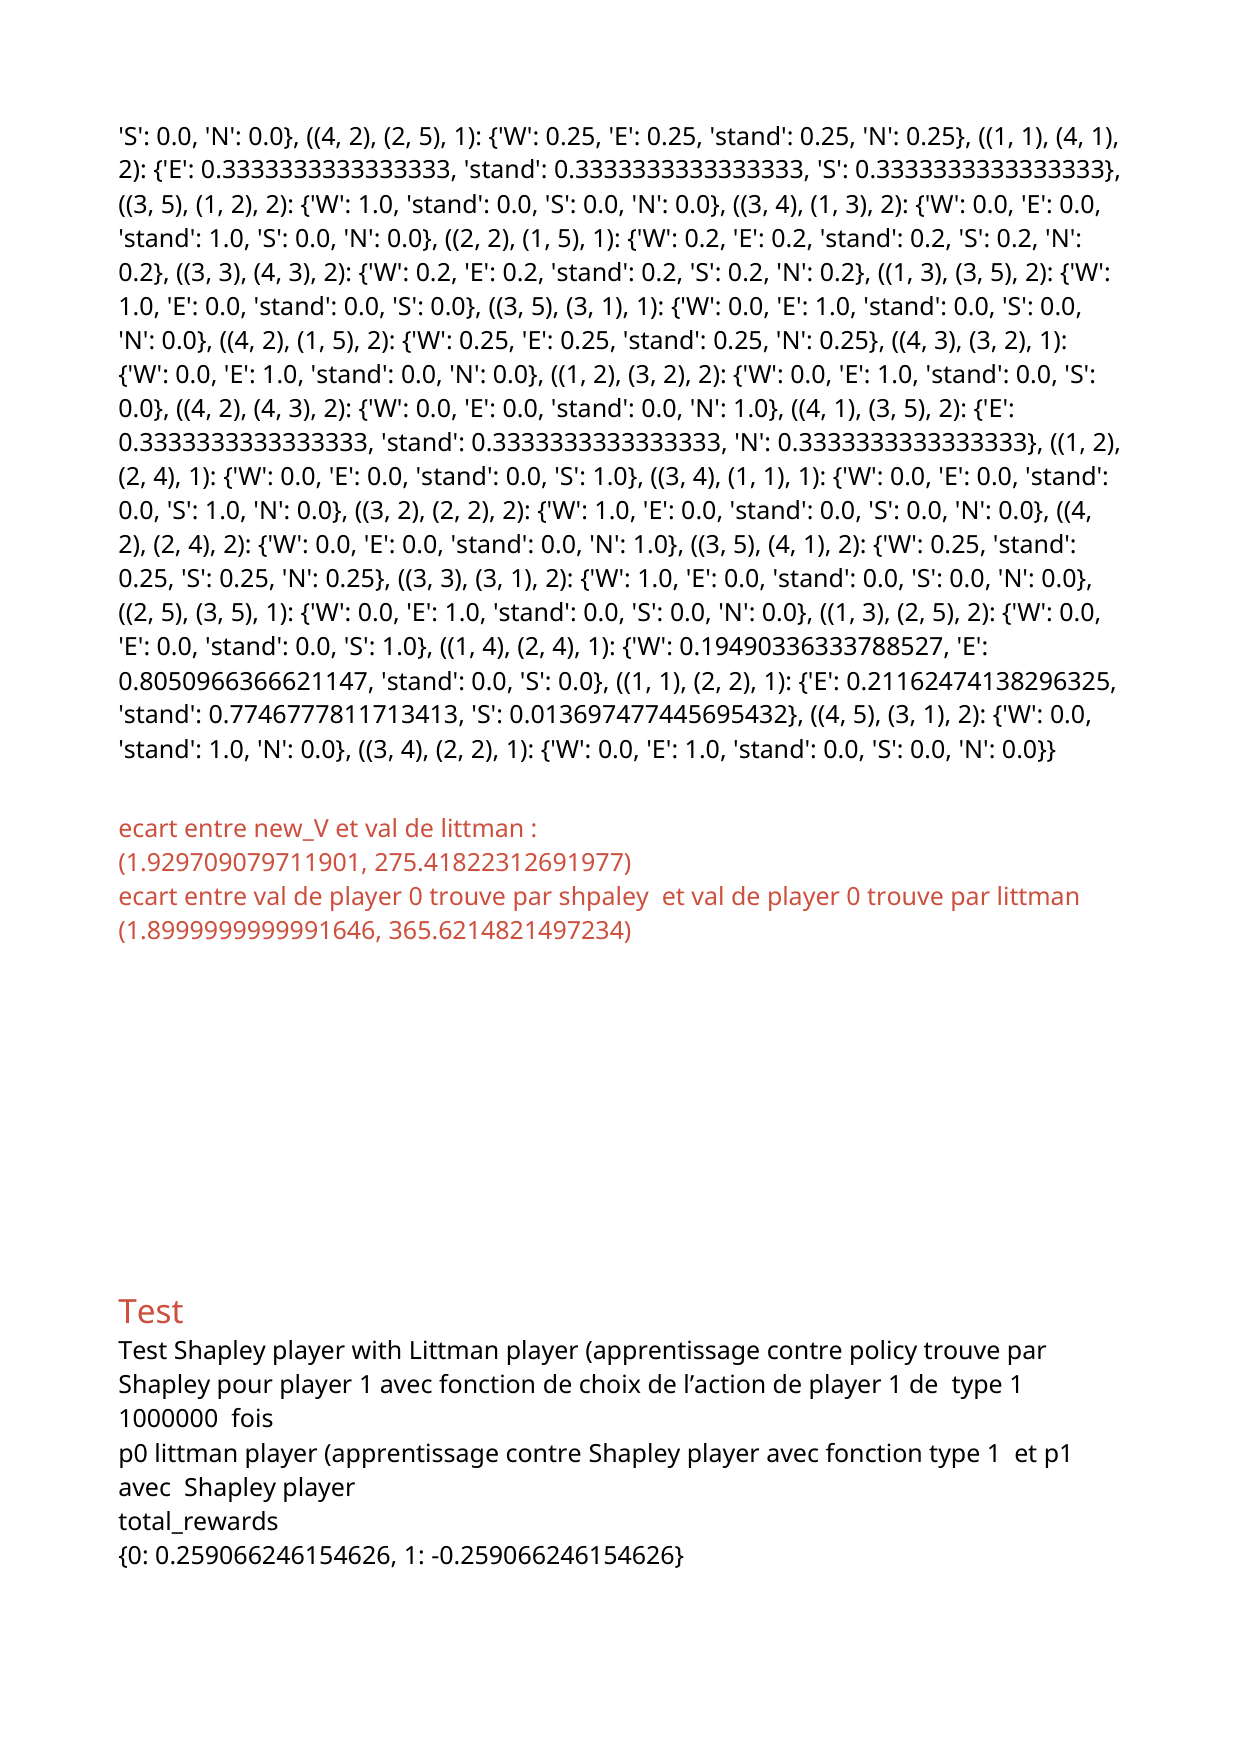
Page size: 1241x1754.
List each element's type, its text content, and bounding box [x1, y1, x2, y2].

text {0: 0.259066246154626, 1: -0.259066246154626} [118, 1537, 1122, 1571]
text total_rewards [118, 1503, 1122, 1537]
text (1.8999999999991646, 365.6214821497234) [118, 913, 1122, 947]
text 'S': 0.0, 'N': 0.0}, ((4, 2), (2, 5), 1): {'W': 0.25, 'E': 0.25, 'stand': 0.25, 'N': 0.25}, ((1, 1), (4, 1), 2): {'E': 0.3333333333333333, 'stand': 0.3333333333333333, 'S': 0.3333333333333333}, ((3, 5), (1, 2), 2): {'W': 1.0, 'stand': 0.0, 'S': 0.0, 'N': 0.0}, ((3, 4), (1, 3), 2): {'W': 0.0, 'E': 0.0, 'stand': 1.0, 'S': 0.0, 'N': 0.0}, ((2, 2), (1, 5), 1): {'W': 0.2, 'E': 0.2, 'stand': 0.2, 'S': 0.2, 'N': 0.2}, ((3, 3), (4, 3), 2): {'W': 0.2, 'E': 0.2, 'stand': 0.2, 'S': 0.2, 'N': 0.2}, ((1, 3), (3, 5), 2): {'W': 1.0, 'E': 0.0, 'stand': 0.0, 'S': 0.0}, ((3, 5), (3, 1), 1): {'W': 0.0, 'E': 1.0, 'stand': 0.0, 'S': 0.0, 'N': 0.0}, ((4, 2), (1, 5), 2): {'W': 0.25, 'E': 0.25, 'stand': 0.25, 'N': 0.25}, ((4, 3), (3, 2), 1): {'W': 0.0, 'E': 1.0, 'stand': 0.0, 'N': 0.0}, ((1, 2), (3, 2), 2): {'W': 0.0, 'E': 1.0, 'stand': 0.0, 'S': 0.0}, ((4, 2), (4, 3), 2): {'W': 0.0, 'E': 0.0, 'stand': 0.0, 'N': 1.0}, ((4, 1), (3, 5), 2): {'E': 0.3333333333333333, 'stand': 0.3333333333333333, 'N': 0.3333333333333333}, ((1, 2), (2, 4), 1): {'W': 0.0, 'E': 0.0, 'stand': 0.0, 'S': 1.0}, ((3, 4), (1, 1), 1): {'W': 0.0, 'E': 0.0, 'stand': 0.0, 'S': 1.0, 'N': 0.0}, ((3, 2), (2, 2), 2): {'W': 1.0, 'E': 0.0, 'stand': 0.0, 'S': 0.0, 'N': 0.0}, ((4, 2), (2, 4), 2): {'W': 0.0, 'E': 0.0, 'stand': 0.0, 'N': 1.0}, ((3, 5), (4, 1), 2): {'W': 0.25, 'stand': 0.25, 'S': 0.25, 'N': 0.25}, ((3, 3), (3, 1), 2): {'W': 1.0, 'E': 0.0, 'stand': 0.0, 'S': 0.0, 'N': 0.0}, ((2, 5), (3, 5), 1): {'W': 0.0, 'E': 1.0, 'stand': 0.0, 'S': 0.0, 'N': 0.0}, ((1, 3), (2, 5), 2): {'W': 0.0, 'E': 0.0, 'stand': 0.0, 'S': 1.0}, ((1, 4), (2, 4), 1): {'W': 0.19490336333788527, 'E': 0.8050966366621147, 'stand': 0.0, 'S': 0.0}, ((1, 1), (2, 2), 1): {'E': 0.21162474138296325, 'stand': 0.7746777811713413, 'S': 0.013697477445695432}, ((4, 5), (3, 1), 2): {'W': 0.0, 'stand': 1.0, 'N': 0.0}, ((3, 4), (2, 2), 1): {'W': 0.0, 'E': 1.0, 'stand': 0.0, 'S': 0.0, 'N': 0.0}} [118, 118, 1122, 765]
text (1.929709079711901, 275.41822312691977) [118, 845, 1122, 879]
text ecart entre new_V et val de littman : [118, 811, 1122, 845]
text ecart entre val de player 0 trouve par shpaley et val de player 0 trouve par littman [118, 879, 1122, 913]
text Test Shapley player with Littman player (apprentissage contre policy trouve par Shapley pour player 1 avec fonction de choix de l’action de player 1 de type 1 1000000 fois [118, 1333, 1122, 1435]
text Test [118, 1288, 1122, 1333]
text p0 littman player (apprentissage contre Shapley player avec fonction type 1 et p1 avec Shapley player [118, 1435, 1122, 1503]
